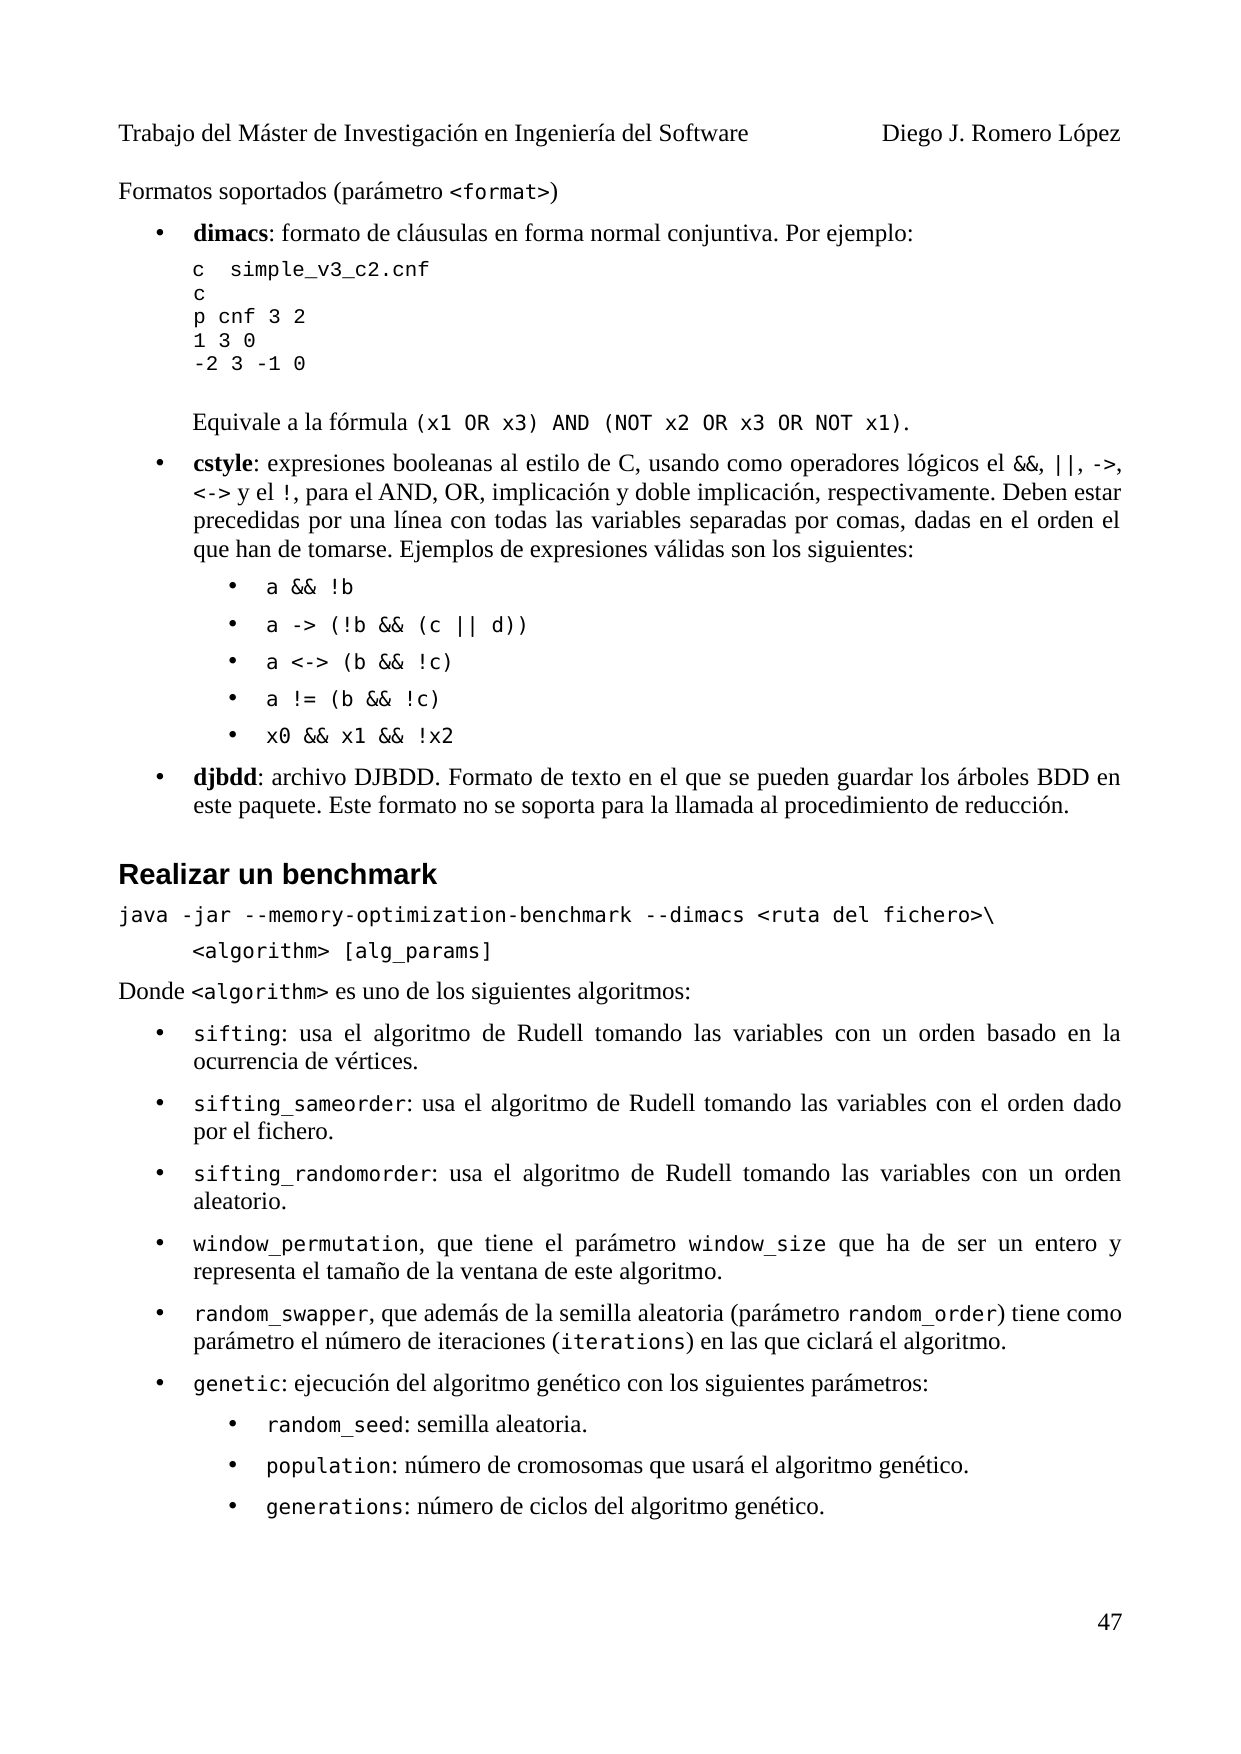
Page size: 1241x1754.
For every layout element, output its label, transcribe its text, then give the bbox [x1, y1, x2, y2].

list random_swapper, que además de la semilla aleatoria (parámetro random_order) tiene como parámetro el número de iteraciones (iterations) en las que ciclará el algoritmo. [156, 1298, 1122, 1355]
list sifting_sameorder: usa el algoritmo de Rudell tomando las variables con el orden dado por el fichero. [156, 1088, 1122, 1145]
list window_permutation, que tiene el parámetro window_size que ha de ser un entero y representa el tamaño de la ventana de este algoritmo. [156, 1228, 1122, 1285]
text p cnf 3 2 [118, 306, 1122, 330]
text -2 3 -1 0 [118, 353, 1122, 377]
list a <-> (b && !c) [228, 650, 1122, 675]
text Donde <algorithm> es uno de los siguientes algoritmos: [118, 976, 1122, 1005]
list genetic: ejecución del algoritmo genético con los siguientes parámetros: [156, 1368, 1122, 1396]
list dimacs: formato de cláusulas en forma normal conjuntiva. Por ejemplo: [156, 218, 1122, 246]
list population: número de cromosomas que usará el algoritmo genético. [228, 1450, 1122, 1479]
text c [118, 282, 1122, 306]
list a -> (!b && (c || d)) [228, 613, 1122, 637]
list x0 && x1 && !x2 [228, 724, 1122, 749]
list a && !b [228, 575, 1122, 600]
text 1 3 0 [118, 330, 1122, 353]
list generations: número de ciclos del algoritmo genético. [228, 1491, 1122, 1520]
list djbdd: archivo DJBDD. Formato de texto en el que se pueden guardar los árboles BDD en este paquete. Este formato no se soporta para la llamada al procedimiento de reducción. [156, 762, 1122, 819]
subtitle Realizar un benchmark [118, 857, 1122, 890]
text c simple_v3_c2.cnf [192, 259, 1122, 282]
list a != (b && !c) [228, 687, 1122, 712]
text Equivale a la fórmula (x1 OR x3) AND (NOT x2 OR x3 OR NOT x1). [192, 407, 1122, 435]
text java -jar --memory-optimization-benchmark --dimacs <ruta del fichero>\ [118, 903, 1122, 927]
text Formatos soportados (parámetro <format>) [118, 176, 1122, 205]
list cstyle: expresiones booleanas al estilo de C, usando como operadores lógicos el &&, ||, ->, <-> y el !, para el AND, OR, implicación y doble implicación, respectivamente. Deben estar precedidas por una línea con todas las variables separadas por comas, dadas en el orden el que han de tomarse. Ejemplos de expresiones válidas son los siguientes: [156, 448, 1122, 563]
list random_seed: semilla aleatoria. [228, 1409, 1122, 1438]
text <algorithm> [alg_params] [118, 939, 1122, 964]
list sifting_randomorder: usa el algoritmo de Rudell tomando las variables con un orden aleatorio. [156, 1158, 1122, 1215]
list sifting: usa el algoritmo de Rudell tomando las variables con un orden basado en la ocurrencia de vértices. [156, 1018, 1122, 1075]
